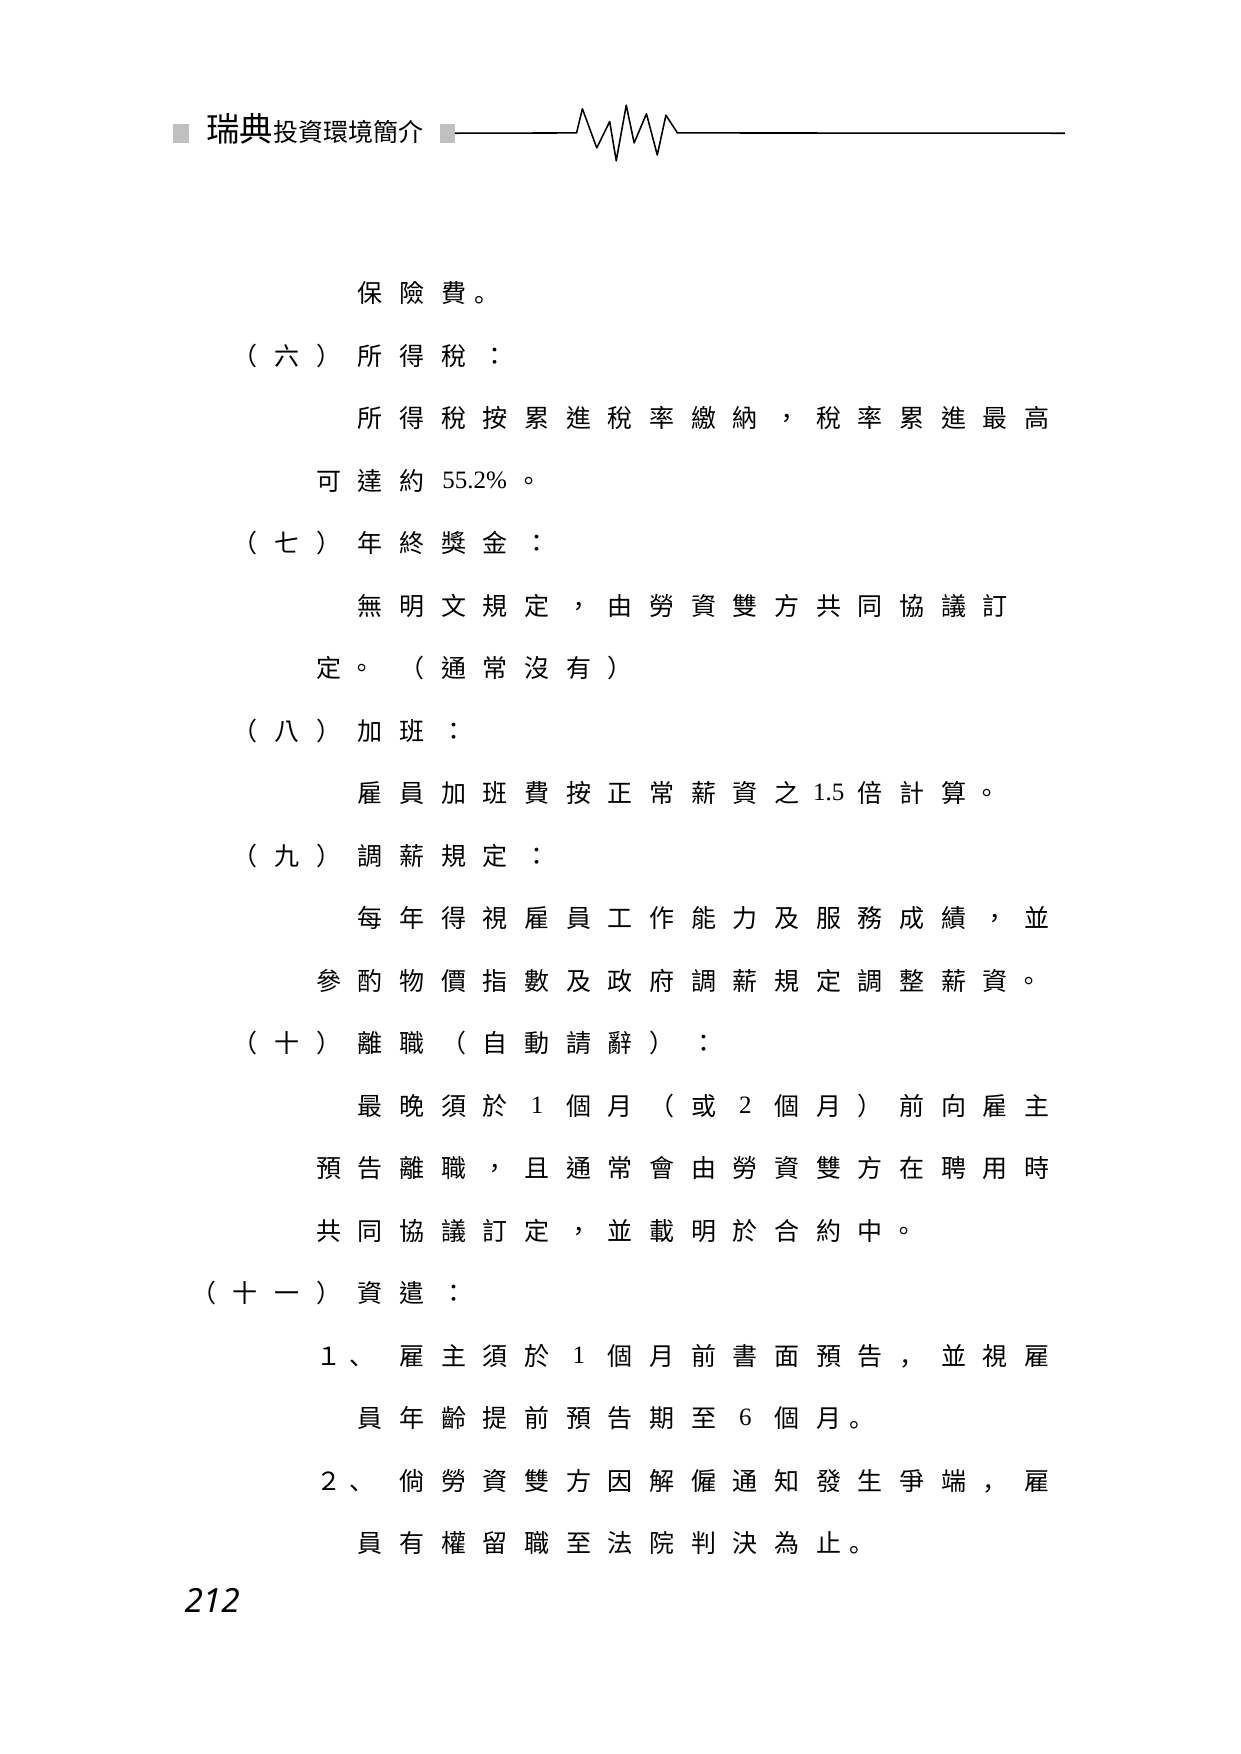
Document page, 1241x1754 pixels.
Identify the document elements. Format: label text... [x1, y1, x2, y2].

text （七）年終獎金： [207, 500, 1058, 563]
text （十一）資遣： [183, 1250, 1058, 1313]
text 每年得視雇員工作能力及服務成績，並參酌物價指數及政府調薪規定調整薪資。 [281, 875, 1058, 1000]
text （十）離職（自動請辭）： [207, 1000, 1058, 1063]
text 無明文規定，由勞資雙方共同協議訂定。（通常沒有） [281, 563, 1058, 688]
text 保險費。 [281, 250, 1058, 313]
text （八）加班： [207, 688, 1058, 750]
text （九）調薪規定： [207, 813, 1058, 875]
text 所得稅按累進稅率繳納，稅率累進最高可達約55.2%。 [281, 375, 1058, 500]
text ２、倘勞資雙方因解僱通知發生爭端，雇員有權留職至法院判決為止。 [281, 1438, 1058, 1563]
text （六）所得稅： [207, 313, 1058, 375]
text 最晚須於1個月（或2個月）前向雇主預告離職，且通常會由勞資雙方在聘用時共同協議訂定，並載明於合約中。 [281, 1063, 1058, 1250]
text １、雇主須於1個月前書面預告，並視雇員年齡提前預告期至6個月。 [281, 1313, 1058, 1438]
text 雇員加班費按正常薪資之1.5倍計算。 [281, 750, 1058, 813]
